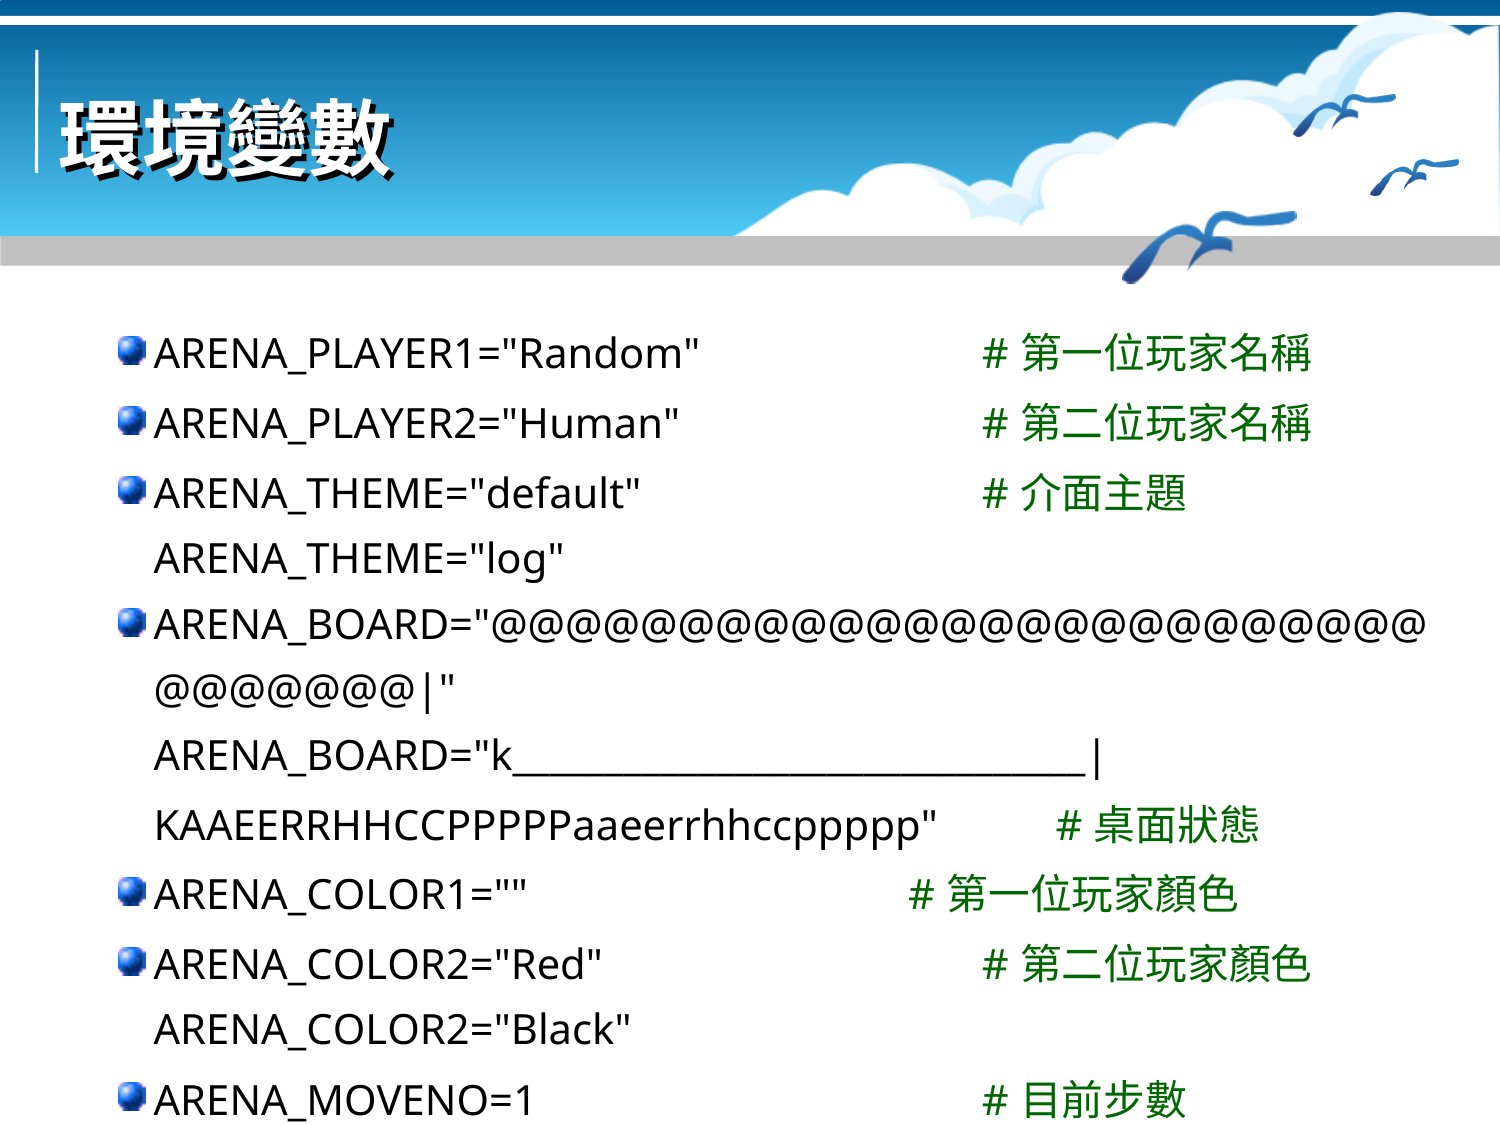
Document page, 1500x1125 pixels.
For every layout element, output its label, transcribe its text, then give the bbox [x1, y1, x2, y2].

picture [118, 1087, 146, 1111]
picture [730, 12, 1500, 284]
title 環境變數 [59, 86, 1465, 186]
list ARENA_PLAYER1="Random" #第一位玩家名稱 ARENA_PLAYER2="Human" #第二位玩家名稱 ARENA_THEME="default" #介面主題 ARENA_THEME="log" ARENA_BOARD="@@@@@@@@@@@@@@@@@@@@@@@@@@@@@@@@|" ARENA_BOARD="k_______________________________|KAAEERRHHCCPPPPPaaeerrhhccppppp" #桌面狀態 ARENA_COLOR1="" #第一位玩家顏色 ARENA_COLOR2="Red" #第二位玩家顏色 ARENA_COLOR2="Black" ARENA_MOVENO=1 #目前步數 ARENA_MOVENO=42 ARENA_MOVE="A1A1" #目前棋步 ARENA_MOVE="A1B1" ARENA_STATUS="ELIMINATION WINS !" #遊戲狀態 ARENA_STATUS="STALEMATE WINS !" [118, 311, 1441, 1087]
